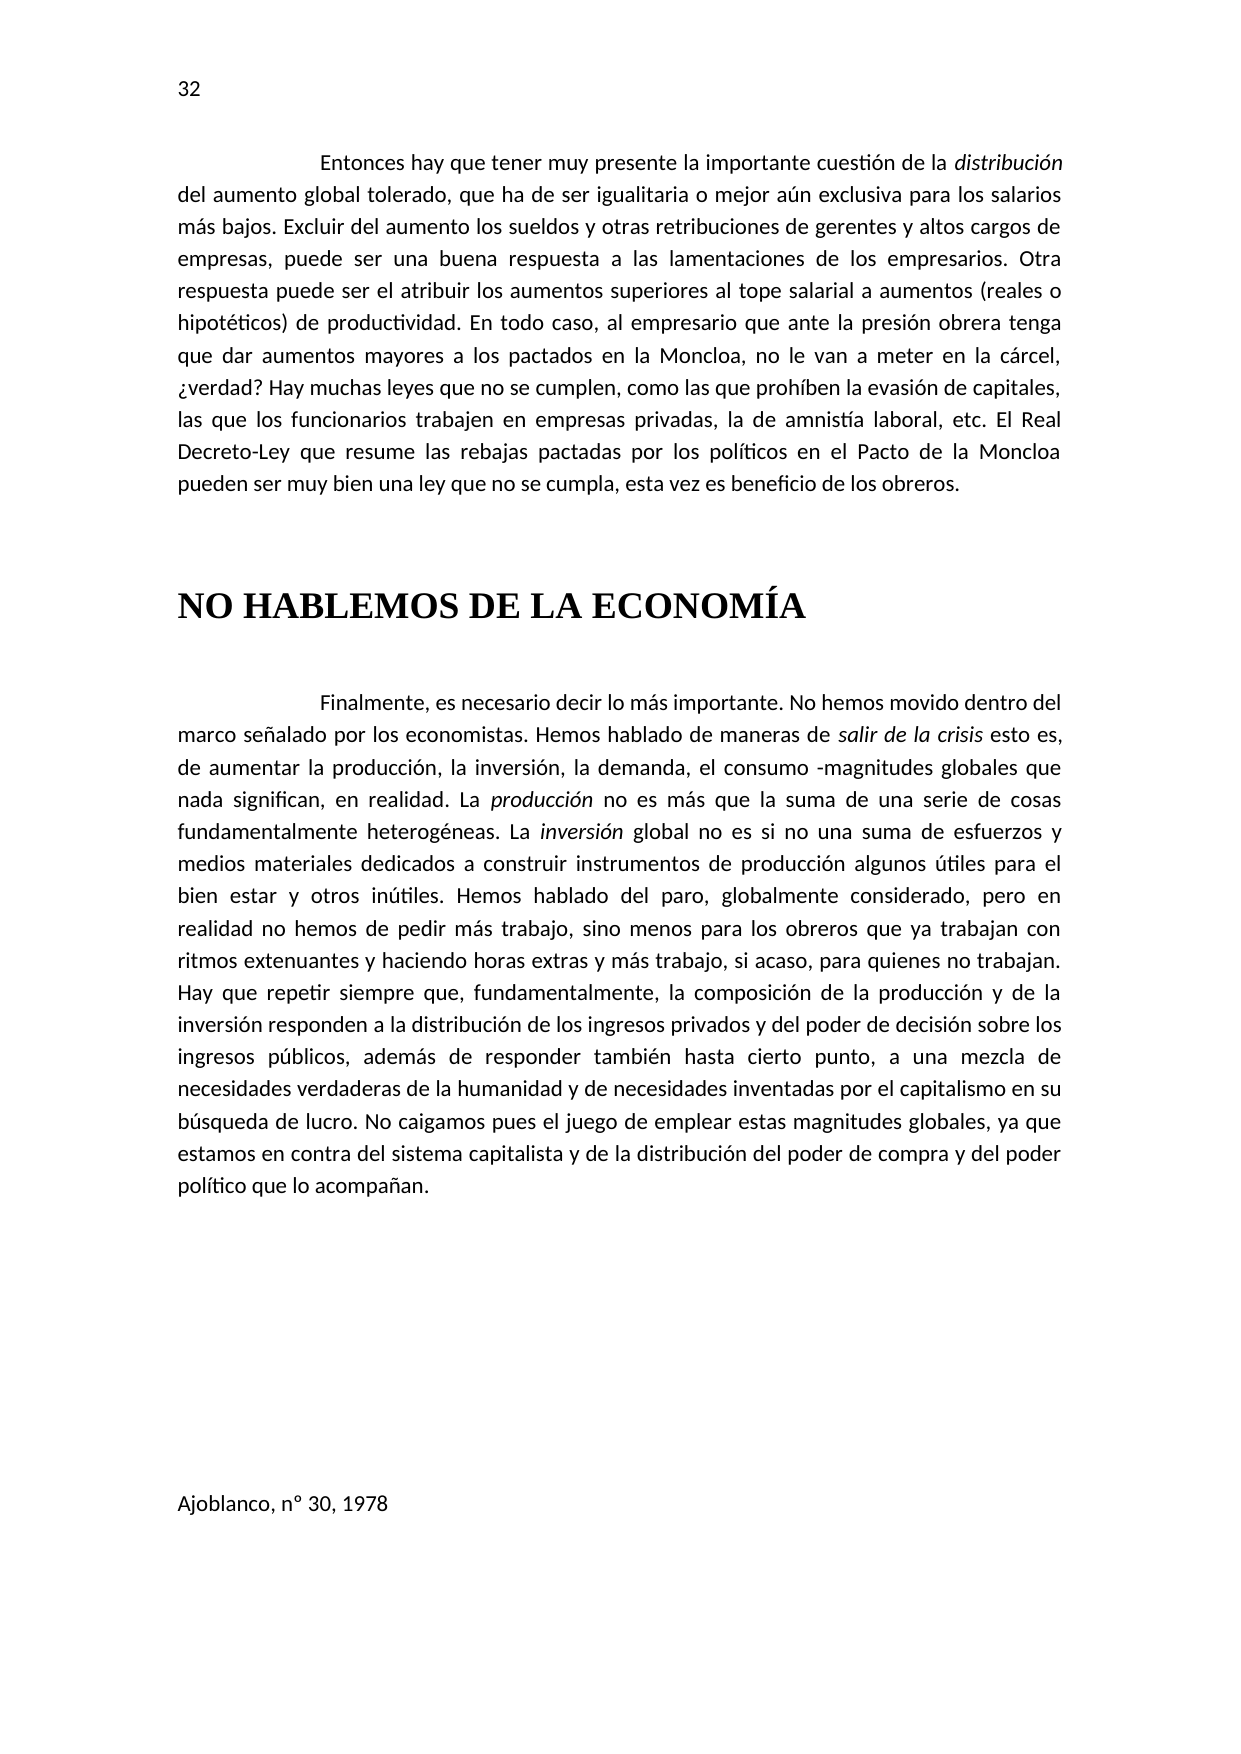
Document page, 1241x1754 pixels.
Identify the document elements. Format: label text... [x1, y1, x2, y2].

list Finalmente, es necesario decir lo más importante. No hemos movido dentro del marco señalado por los economistas. Hemos hablado de maneras de salir de la crisis esto es, de aumentar la producción, la inversión, la demanda, el consumo -magnitudes globales que nada significan, en realidad. La producción no es más que la suma de una serie de cosas fundamentalmente heterogéneas. La inversión global no es si no una suma de esfuerzos y medios materiales dedicados a construir instrumentos de producción algunos útiles para el bien estar y otros inútiles. Hemos hablado del paro, globalmente considerado, pero en realidad no hemos de pedir más trabajo, sino menos para los obreros que ya trabajan con ritmos extenuantes y haciendo horas extras y más trabajo, si acaso, para quienes no trabajan. Hay que repetir siempre que, fundamentalmente, la composición de la producción y de la inversión responden a la distribución de los ingresos privados y del poder de decisión sobre los ingresos públicos, además de responder también hasta cierto punto, a una mezcla de necesidades verdaderas de la humanidad y de necesidades inventadas por el capitalismo en su búsqueda de lucro. No caigamos pues el juego de emplear estas magnitudes globales, ya que estamos en contra del sistema capitalista y de la distribución del poder de compra y del poder político que lo acompañan. [177, 688, 1063, 1199]
list Entonces hay que tener muy presente la importante cuestión de la distribución del aumento global tolerado, que ha de ser igualitaria o mejor aún exclusiva para los salarios más bajos. Excluir del aumento los sueldos y otras retribuciones de gerentes y altos cargos de empresas, puede ser una buena respuesta a las lamentaciones de los empresarios. Otra respuesta puede ser el atribuir los aumentos superiores al tope salarial a aumentos (reales o hipotéticos) de productividad. En todo caso, al empresario que ante la presión obrera tenga que dar aumentos mayores a los pactados en la Moncloa, no le van a meter en la cárcel, ¿verdad? Hay muchas leyes que no se cumplen, como las que prohíben la evasión de capitales, las que los funcionarios trabajen en empresas privadas, la de amnistía laboral, etc. El Real Decreto-Ley que resume las rebajas pactadas por los políticos en el Pacto de la Moncloa pueden ser muy bien una ley que no se cumpla, esta vez es beneficio de los obreros. [177, 148, 1063, 497]
text Ajoblanco, nº 30, 1978 [177, 1489, 1063, 1517]
subtitle NO HABLEMOS DE LA ECONOMÍA [177, 584, 1063, 627]
